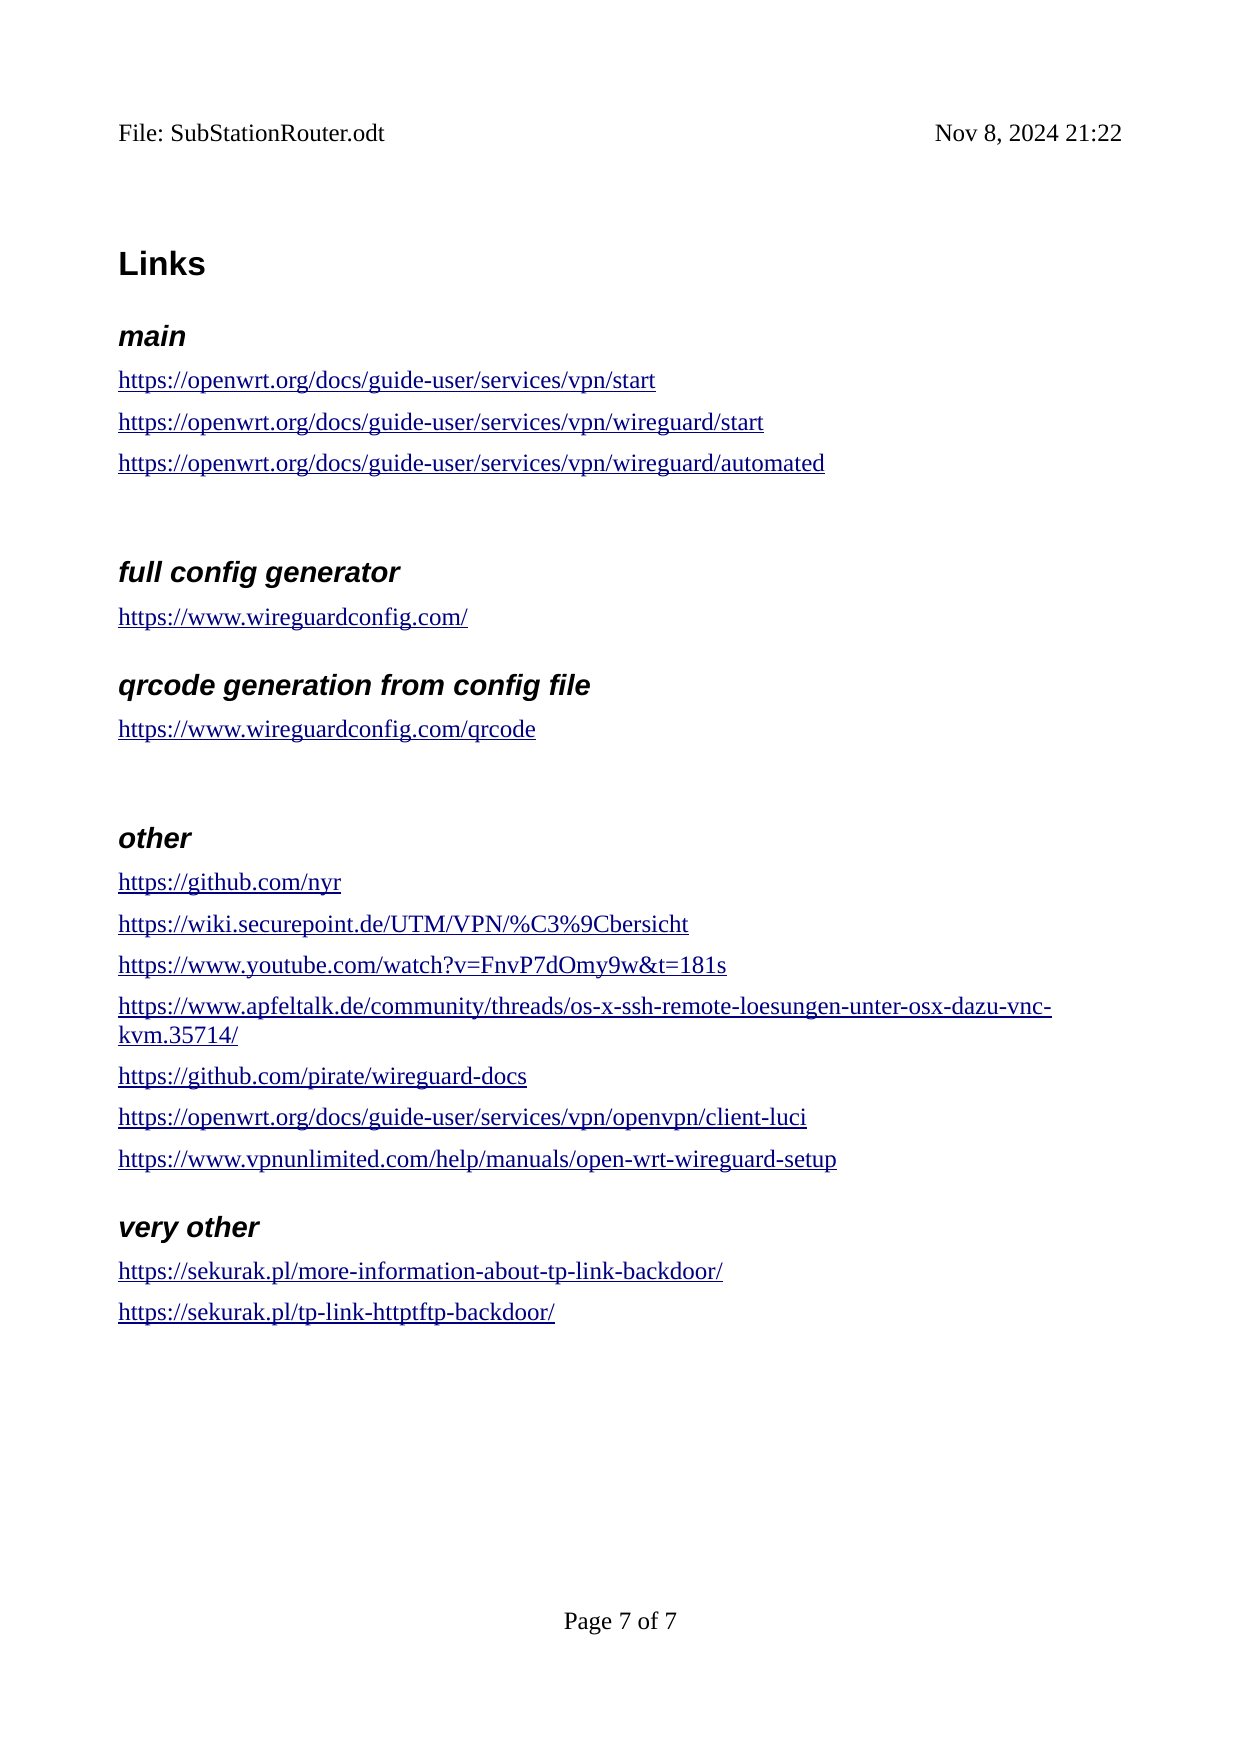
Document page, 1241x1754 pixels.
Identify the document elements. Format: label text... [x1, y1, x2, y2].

text https://wiki.securepoint.de/UTM/VPN/%C3%9Cbersicht [118, 909, 1122, 937]
text https://sekurak.pl/more-information-about-tp-link-backdoor/ [118, 1256, 1122, 1285]
text https://www.vpnunlimited.com/help/manuals/open-wrt-wireguard-setup [118, 1144, 1122, 1172]
text https://www.wireguardconfig.com/qrcode [118, 714, 1122, 743]
text https://openwrt.org/docs/guide-user/services/vpn/openvpn/client-luci [118, 1102, 1122, 1131]
text https://www.wireguardconfig.com/ [118, 602, 1122, 630]
subtitle Links [118, 243, 1122, 282]
subtitle full config generator [118, 556, 1122, 589]
subtitle very other [118, 1210, 1122, 1243]
subtitle qrcode generation from config file [118, 668, 1122, 701]
text https://openwrt.org/docs/guide-user/services/vpn/start [118, 366, 1122, 394]
text https://github.com/pirate/wireguard-docs [118, 1061, 1122, 1090]
subtitle other [118, 821, 1122, 855]
text https://github.com/nyr [118, 867, 1122, 896]
text https://openwrt.org/docs/guide-user/services/vpn/wireguard/automated [118, 448, 1122, 477]
text https://www.apfeltalk.de/community/threads/os-x-ssh-remote-loesungen-unter-osx-dazu-vnc-kvm.35714/ [118, 991, 1122, 1049]
subtitle main [118, 319, 1122, 353]
text https://sekurak.pl/tp-link-httptftp-backdoor/ [118, 1297, 1122, 1326]
text https://openwrt.org/docs/guide-user/services/vpn/wireguard/start [118, 407, 1122, 436]
text https://www.youtube.com/watch?v=FnvP7dOmy9w&t=181s [118, 950, 1122, 979]
